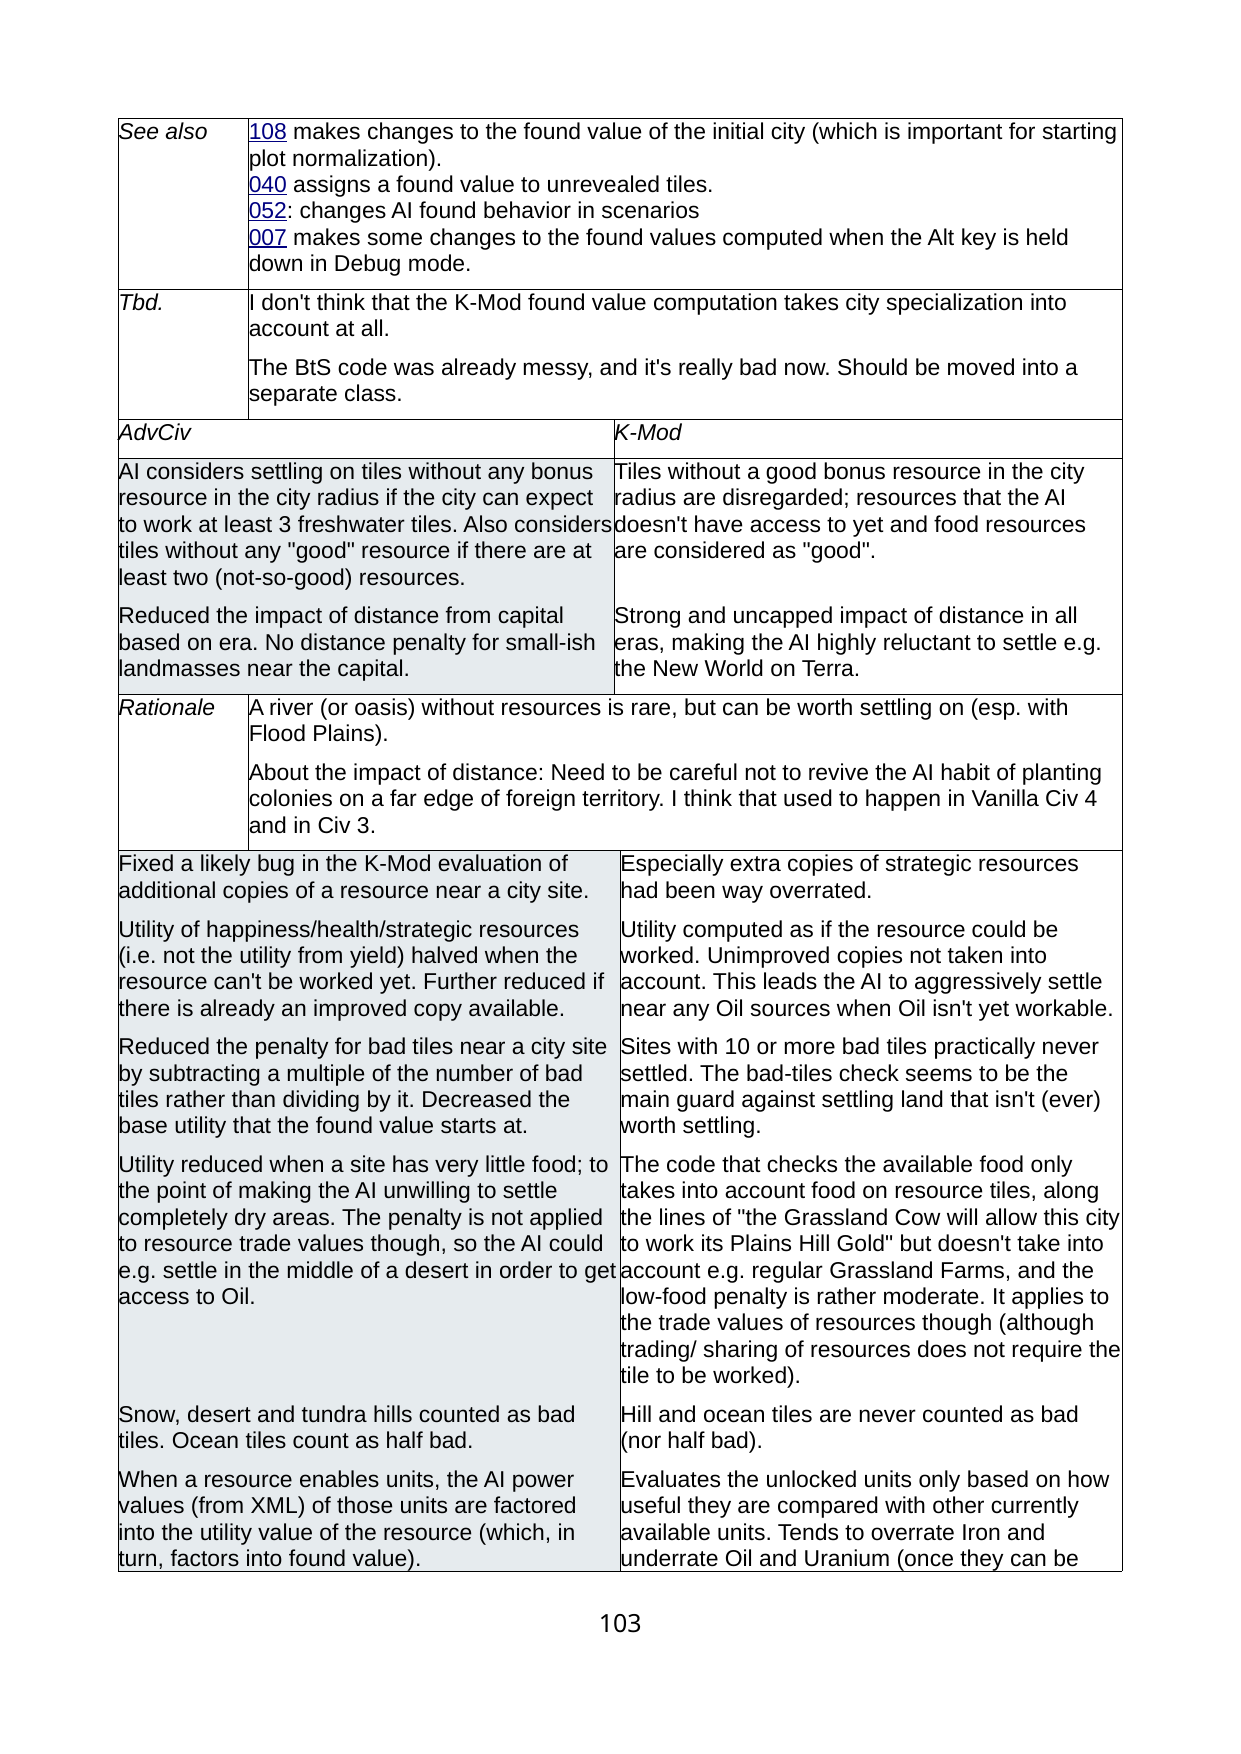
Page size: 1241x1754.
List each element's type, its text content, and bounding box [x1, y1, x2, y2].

table_cell I don't think that the K-Mod found value computation takes city specialization into account at all. The BtS code was already messy, and it's really bad now. Should be moved into a separate class. [249, 290, 1122, 419]
table_cell Fixed a likely bug in the K-Mod evaluation of additional copies of a resource near a city site. Utility of happiness/health/strategic resources (i.e. not the utility from yield) halved when the resource can't be worked yet. Further reduced if there is already an improved copy available. Reduced the penalty for bad tiles near a city site by subtracting a multiple of the number of bad tiles rather than dividing by it. Decreased the base utility that the found value starts at. Utility reduced when a site has very little food; to the point of making the AI unwilling to settle completely dry areas. The penalty is not applied to resource trade values though, so the AI could e.g. settle in the middle of a desert in order to get access to Oil. Snow, desert and tundra hills counted as bad tiles. Ocean tiles count as half bad. When a resource enables units, the AI power values (from XML) of those units are factored into the utility value of the resource (which, in turn, factors into found value). [119, 851, 620, 1571]
table_cell Especially extra copies of strategic resources had been way overrated. Utility computed as if the resource could be worked. Unimproved copies not taken into account. This leads the AI to aggressively settle near any Oil sources when Oil isn't yet workable. Sites with 10 or more bad tiles practically never settled. The bad-tiles check seems to be the main guard against settling land that isn't (ever) worth settling. The code that checks the available food only takes into account food on resource tiles, along the lines of "the Grassland Cow will allow this city to work its Plains Hill Gold" but doesn't take into account e.g. regular Grassland Farms, and the low-food penalty is rather moderate. It applies to the trade values of resources though (although trading/ sharing of resources does not require the tile to be worked). Hill and ocean tiles are never counted as bad (nor half bad). Evaluates the unlocked units only based on how useful they are compared with other currently available units. Tends to overrate Iron and underrate Oil and Uranium (once they can be [621, 851, 1122, 1571]
table_cell Tbd. [119, 290, 248, 419]
table_cell Rationale [119, 695, 248, 850]
table_cell 108 makes changes to the found value of the initial city (which is important for starting plot normalization). 040 assigns a found value to unrevealed tiles. 052: changes AI found behavior in scenarios 007 makes some changes to the found values computed when the Alt key is held down in Debug mode. [249, 119, 1122, 289]
table_cell K-Mod [615, 420, 1122, 458]
table_cell A river (or oasis) without resources is rare, but can be worth settling on (esp. with Flood Plains). About the impact of distance: Need to be careful not to revive the AI habit of planting colonies on a far edge of foreign territory. I think that used to happen in Vanilla Civ 4 and in Civ 3. [249, 695, 1122, 850]
table_cell AI considers settling on tiles without any bonus resource in the city radius if the city can expect to work at least 3 freshwater tiles. Also considers tiles without any "good" resource if there are at least two (not-so-good) resources. Reduced the impact of distance from capital based on era. No distance penalty for small-ish landmasses near the capital. [119, 459, 614, 694]
table_cell Tiles without a good bonus resource in the city radius are disregarded; resources that the AI doesn't have access to yet and food resources are considered as "good". Strong and uncapped impact of distance in all eras, making the AI highly reluctant to settle e.g. the New World on Terra. [615, 459, 1122, 694]
table_cell AdvCiv [119, 420, 614, 458]
table_cell See also [119, 119, 248, 289]
